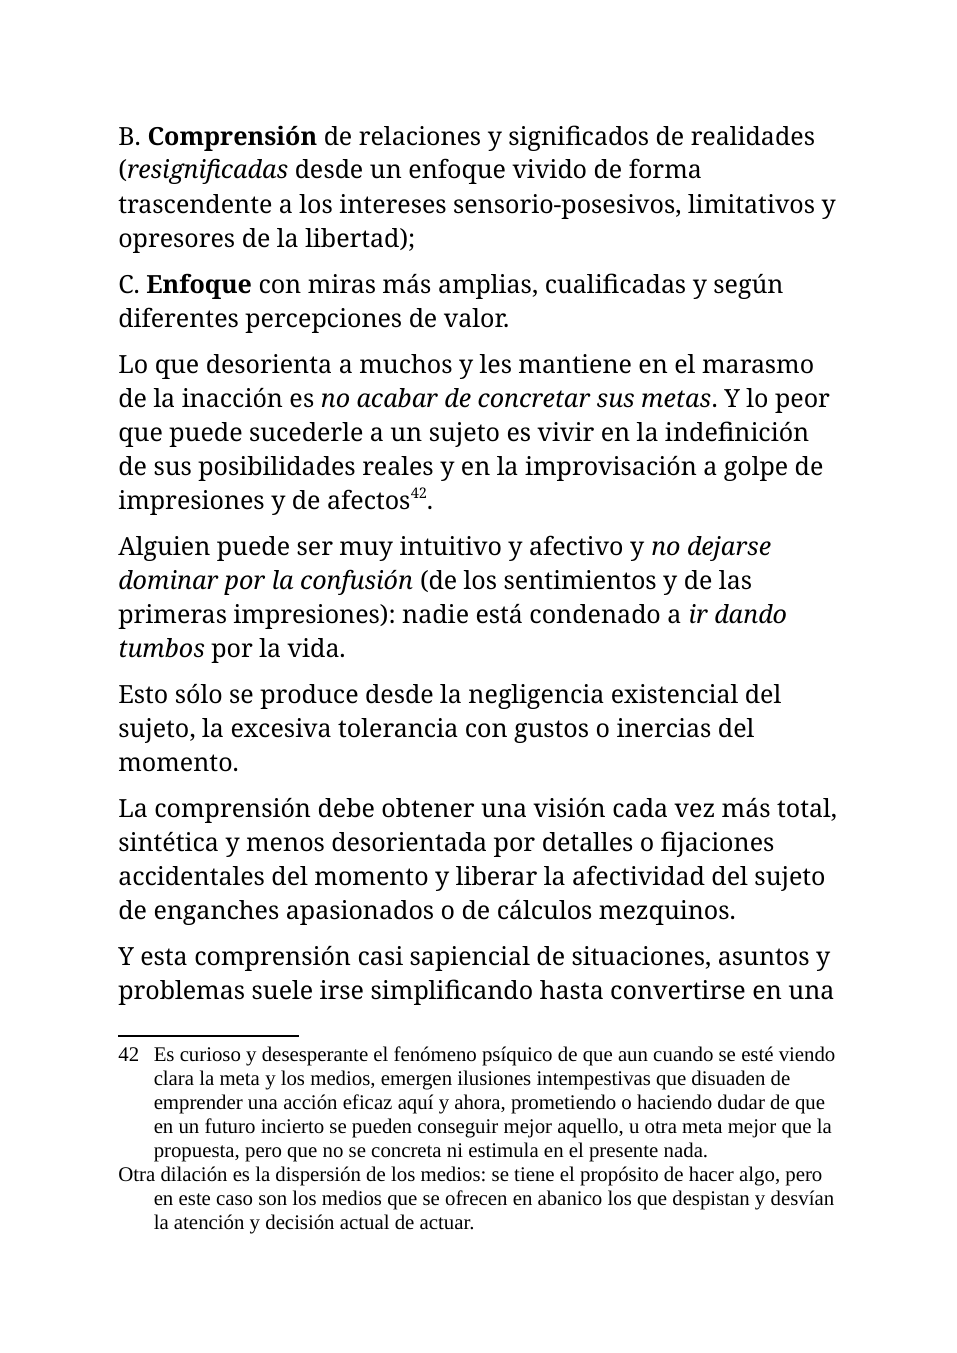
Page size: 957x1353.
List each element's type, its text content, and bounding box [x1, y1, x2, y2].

text Es curioso y desesperante el fenómeno psíquico de que aun cuando se esté viendo clara la meta y los medios, emergen ilusiones intempestivas que disuaden de emprender una acción eficaz aquí y ahora, prometiendo o haciendo dudar de que en un futuro incierto se pueden conseguir mejor aquello, u otra meta mejor que la propuesta, pero que no se concreta ni estimula en el presente nada. [118, 1042, 838, 1162]
text Esto sólo se produce desde la negligencia existencial del sujeto, la excesiva tolerancia con gustos o inercias del momento. [118, 677, 838, 779]
text Otra dilación es la dispersión de los medios: se tiene el propósito de hacer algo, pero en este caso son los medios que se ofrecen en abanico los que despistan y desvían la atención y decisión actual de actuar. [118, 1162, 838, 1234]
text La comprensión debe obtener una visión cada vez más total, sintética y menos desorientada por detalles o fijaciones accidentales del momento y liberar la afectividad del sujeto de enganches apasionados o de cálculos mezquinos. [118, 791, 838, 927]
text Lo que desorienta a muchos y les mantiene en el marasmo de la inacción es no acabar de concretar sus metas. Y lo peor que puede sucederle a un sujeto es vivir en la indefinición de sus posibilidades reales y en la improvisación a golpe de impresiones y de afectos. [118, 346, 838, 517]
text C. Enfoque con miras más amplias, cualificadas y según diferentes percepciones de valor. [118, 266, 838, 334]
text Alguien puede ser muy intuitivo y afectivo y no dejarse dominar por la confusión (de los sentimientos y de las primeras impresiones): nadie está condenado a ir dando tumbos por la vida. [118, 528, 838, 665]
text B. Comprensión de relaciones y significados de realidades (resignificadas desde un enfoque vivido de forma trascendente a los intereses sensorio-posesivos, limitativos y opresores de la libertad); [118, 118, 838, 254]
text Y esta comprensión casi sapiencial de situaciones, asuntos y problemas suele irse simplificando hasta convertirse en una [118, 939, 838, 1007]
